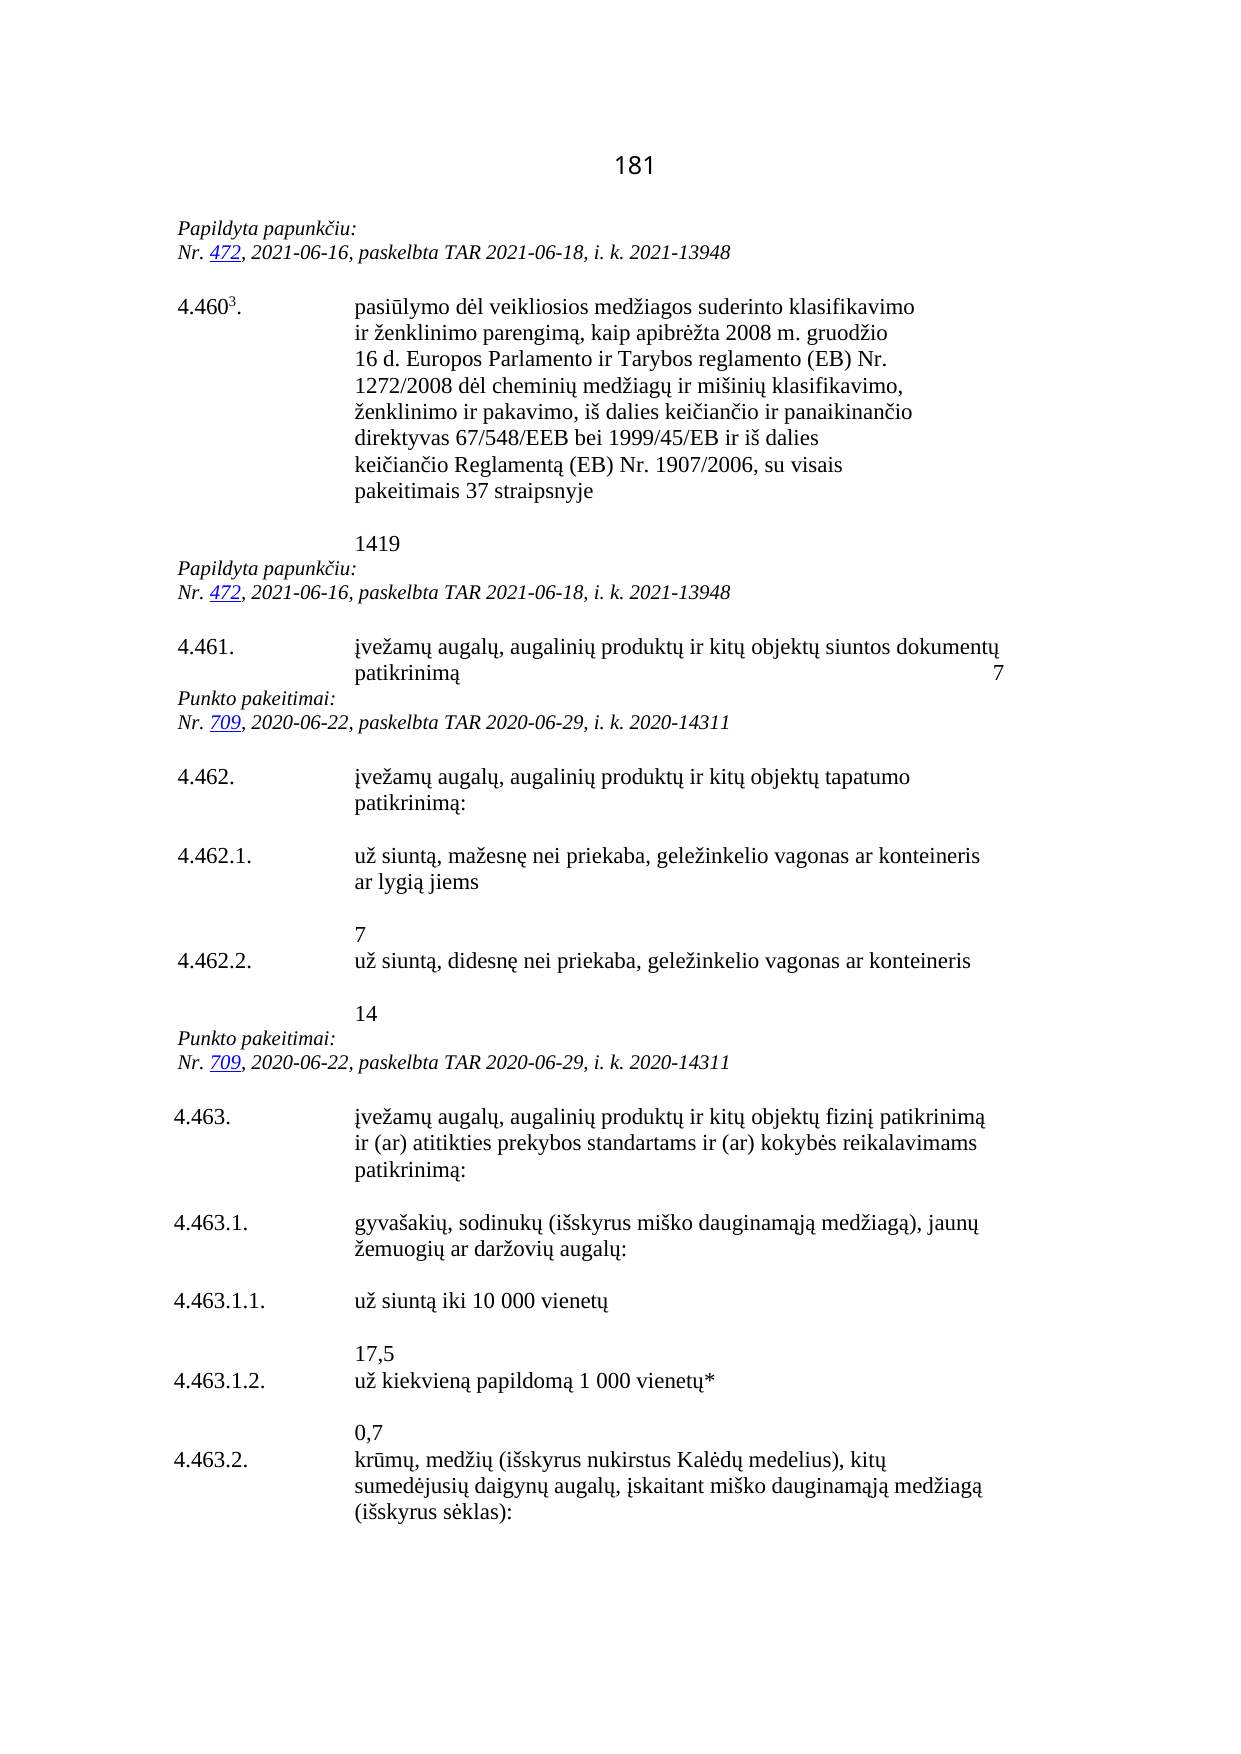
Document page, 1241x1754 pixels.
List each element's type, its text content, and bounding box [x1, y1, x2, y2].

text Nr. 472, 2021-06-16, paskelbta TAR 2021-06-18, i. k. 2021-13948 [177, 240, 1093, 264]
text 4.462.1. už siuntą, mažesnę nei priekaba, geležinkelio vagonas ar konteineris ar lygią jiems 7 [177, 842, 1004, 947]
text 4.463.1.1. už siuntą iki 10 000 vienetų 17,5 [174, 1288, 1004, 1367]
text 4.462.2. už siuntą, didesnę nei priekaba, geležinkelio vagonas ar konteineris 14 [177, 947, 1004, 1026]
text 4.463. įvežamų augalų, augalinių produktų ir kitų objektų fizinį patikrinimą ir (ar) atitikties prekybos standartams ir (ar) kokybės reikalavimams patikrinimą: [174, 1103, 1004, 1208]
text 4.463.1.2. už kiekvieną papildomą 1 000 vienetų* 0,7 [174, 1367, 1004, 1446]
text Nr. 709, 2020-06-22, paskelbta TAR 2020-06-29, i. k. 2020-14311 [177, 1050, 1093, 1074]
text Punkto pakeitimai: [177, 1026, 1093, 1050]
text 4.461. įvežamų augalų, augalinių produktų ir kitų objektų siuntos dokumentų patikrinimą 7 [177, 633, 1004, 686]
text 4.463.1. gyvašakių, sodinukų (išskyrus miško dauginamąją medžiagą), jaunų žemuogių ar daržovių augalų: [174, 1208, 1004, 1288]
text Papildyta papunkčiu: [177, 556, 1093, 580]
text Papildyta papunkčiu: [177, 216, 1093, 240]
text 4.462. įvežamų augalų, augalinių produktų ir kitų objektų tapatumo patikrinimą: [177, 763, 1004, 842]
text Nr. 472, 2021-06-16, paskelbta TAR 2021-06-18, i. k. 2021-13948 [177, 580, 1093, 604]
text 4.4603. pasiūlymo dėl veikliosios medžiagos suderinto klasifikavimo ir ženklinimo parengimą, kaip apibrėžta 2008 m. gruodžio 16 d. Europos Parlamento ir Tarybos reglamento (EB) Nr. 1272/2008 dėl cheminių medžiagų ir mišinių klasifikavimo, ženklinimo ir pakavimo, iš dalies keičiančio ir panaikinančio direktyvas 67/548/EEB bei 1999/45/EB ir iš dalies keičiančio Reglamentą (EB) Nr. 1907/2006, su visais pakeitimais 37 straipsnyje 1419 [177, 293, 916, 556]
text 4.463.2. krūmų, medžių (išskyrus nukirstus Kalėdų medelius), kitų sumedėjusių daigynų augalų, įskaitant miško dauginamąją medžiagą (išskyrus sėklas): [174, 1446, 1004, 1551]
text Punkto pakeitimai: [177, 686, 1093, 710]
text Nr. 709, 2020-06-22, paskelbta TAR 2020-06-29, i. k. 2020-14311 [177, 710, 1093, 734]
